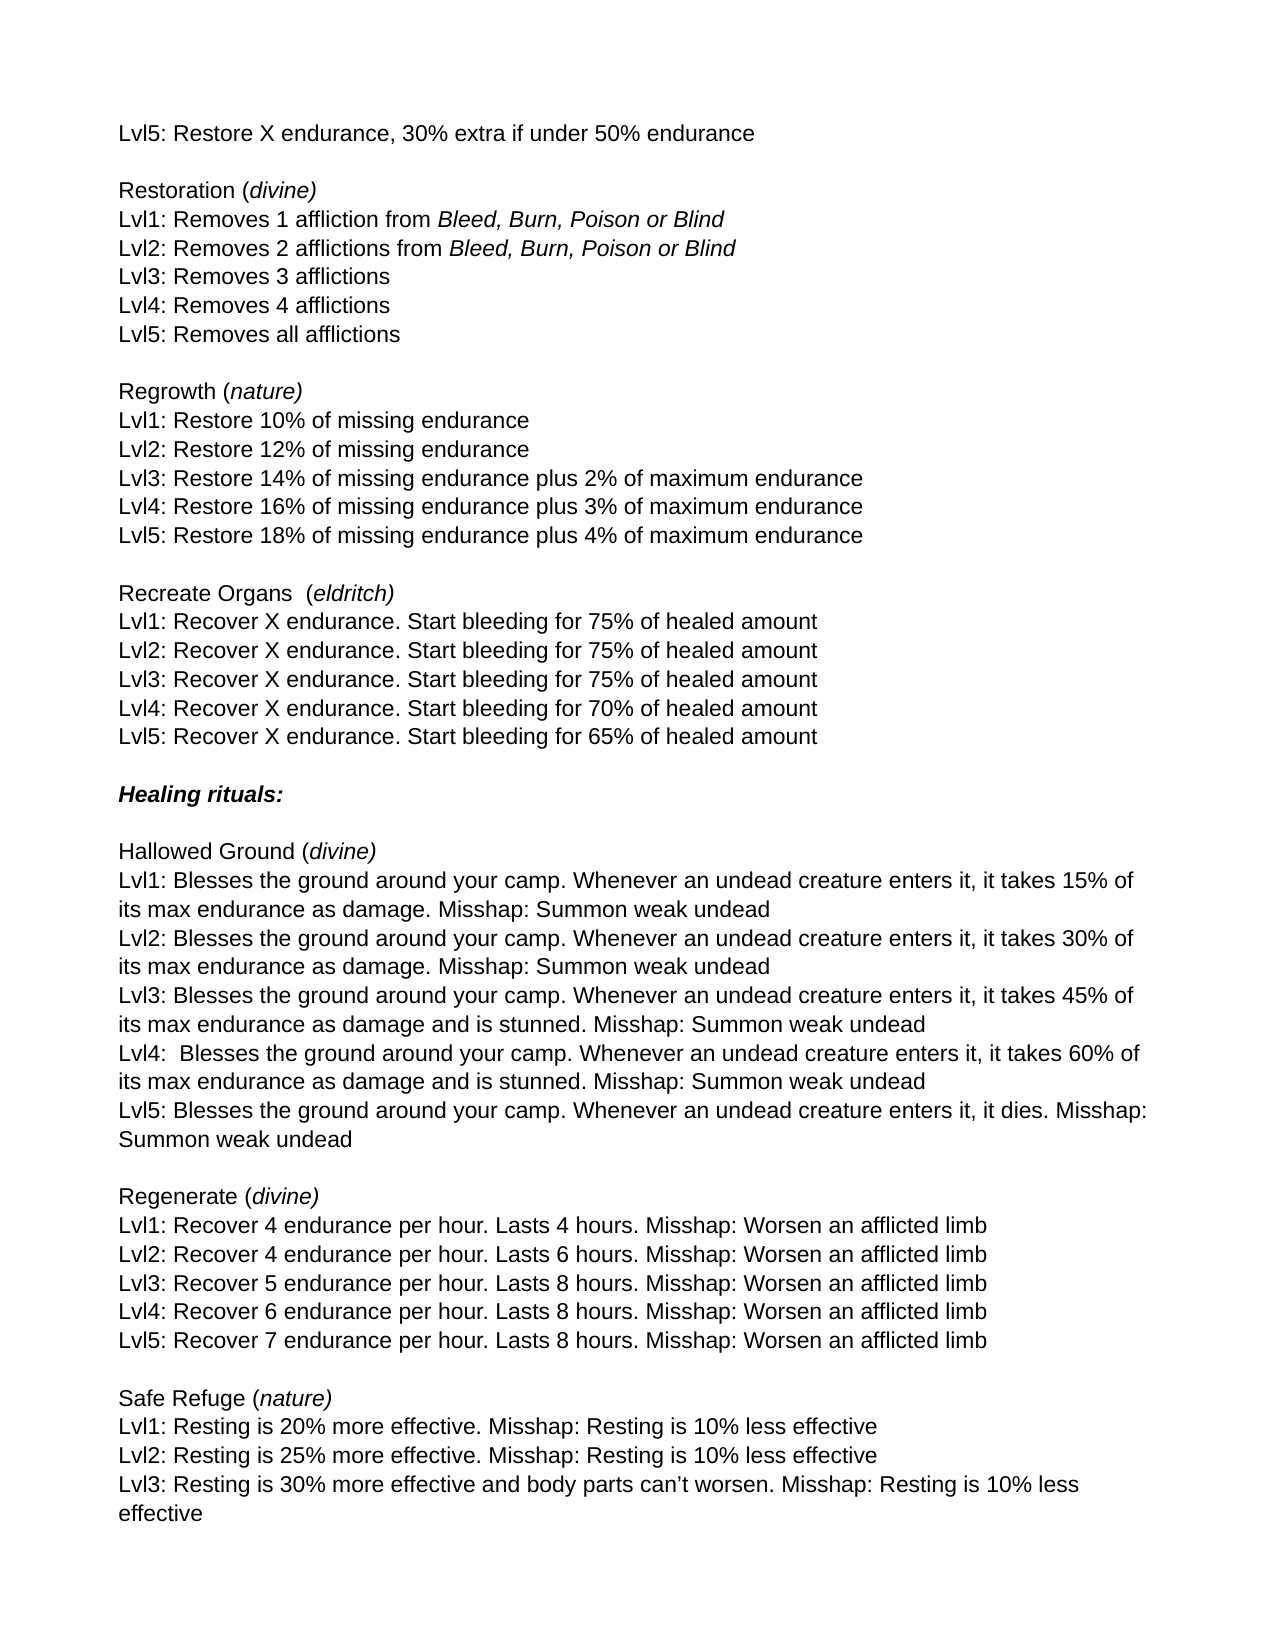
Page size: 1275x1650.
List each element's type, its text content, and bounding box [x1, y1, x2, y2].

text Lvl5: Blesses the ground around your camp. Whenever an undead creature enters it, it dies. Misshap: Summon weak undead [118, 1096, 1157, 1182]
text Safe Refuge (nature) [118, 1383, 1157, 1412]
text Lvl1: Recover 4 endurance per hour. Lasts 4 hours. Misshap: Worsen an afflicted limb Lvl2: Recover 4 endurance per hour. Lasts 6 hours. Misshap: Worsen an afflicted limb Lvl3: Recover 5 endurance per hour. Lasts 8 hours. Misshap: Worsen an afflicted limb Lvl4: Recover 6 endurance per hour. Lasts 8 hours. Misshap: Worsen an afflicted limb [118, 1211, 1157, 1326]
text Lvl3: Removes 3 afflictions [118, 262, 1157, 291]
text Lvl5: Recover X endurance. Start bleeding for 65% of healed amount [118, 722, 1157, 751]
text Healing rituals: Hallowed Ground (divine) [118, 779, 1157, 866]
text Restoration (divine) [118, 176, 1157, 204]
text Lvl5: Recover 7 endurance per hour. Lasts 8 hours. Misshap: Worsen an afflicted limb [118, 1326, 1157, 1354]
text Regrowth (nature) Lvl1: Restore 10% of missing endurance Lvl2: Restore 12% of missing endurance [118, 377, 1157, 463]
text Lvl4: Recover X endurance. Start bleeding for 70% of healed amount [118, 693, 1157, 722]
text Lvl4: Restore 16% of missing endurance plus 3% of maximum endurance [118, 492, 1157, 521]
text Lvl3: Restore 14% of missing endurance plus 2% of maximum endurance [118, 463, 1157, 492]
text Lvl5: Removes all afflictions [118, 319, 1157, 348]
text Lvl5: Restore X endurance, 30% extra if under 50% endurance [118, 118, 1157, 147]
text Lvl3: Recover X endurance. Start bleeding for 75% of healed amount [118, 664, 1157, 693]
text Recreate Organs (eldritch) Lvl1: Recover X endurance. Start bleeding for 75% of healed amount Lvl2: Recover X endurance. Start bleeding for 75% of healed amount [118, 578, 1157, 664]
text Lvl1: Blesses the ground around your camp. Whenever an undead creature enters it, it takes 15% of its max endurance as damage. Misshap: Summon weak undead Lvl2: Blesses the ground around your camp. Whenever an undead creature enters it, it takes 30% of its max endurance as damage. Misshap: Summon weak undead Lvl3: Blesses the ground around your camp. Whenever an undead creature enters it, it takes 45% of its max endurance as damage and is stunned. Misshap: Summon weak undead Lvl4: Blesses the ground around your camp. Whenever an undead creature enters it, it takes 60% of its max endurance as damage and is stunned. Misshap: Summon weak undead [118, 866, 1157, 1096]
text Lvl1: Removes 1 affliction from Bleed, Burn, Poison or Blind Lvl2: Removes 2 afflictions from Bleed, Burn, Poison or Blind [118, 204, 1157, 262]
text Regenerate (divine) [118, 1182, 1157, 1211]
text Lvl1: Resting is 20% more effective. Misshap: Resting is 10% less effective Lvl2: Resting is 25% more effective. Misshap: Resting is 10% less effective Lvl3: Resting is 30% more effective and body parts can’t worsen. Misshap: Resting is 10% less effective [118, 1412, 1157, 1527]
text Lvl5: Restore 18% of missing endurance plus 4% of maximum endurance [118, 521, 1157, 549]
text Lvl4: Removes 4 afflictions [118, 291, 1157, 319]
